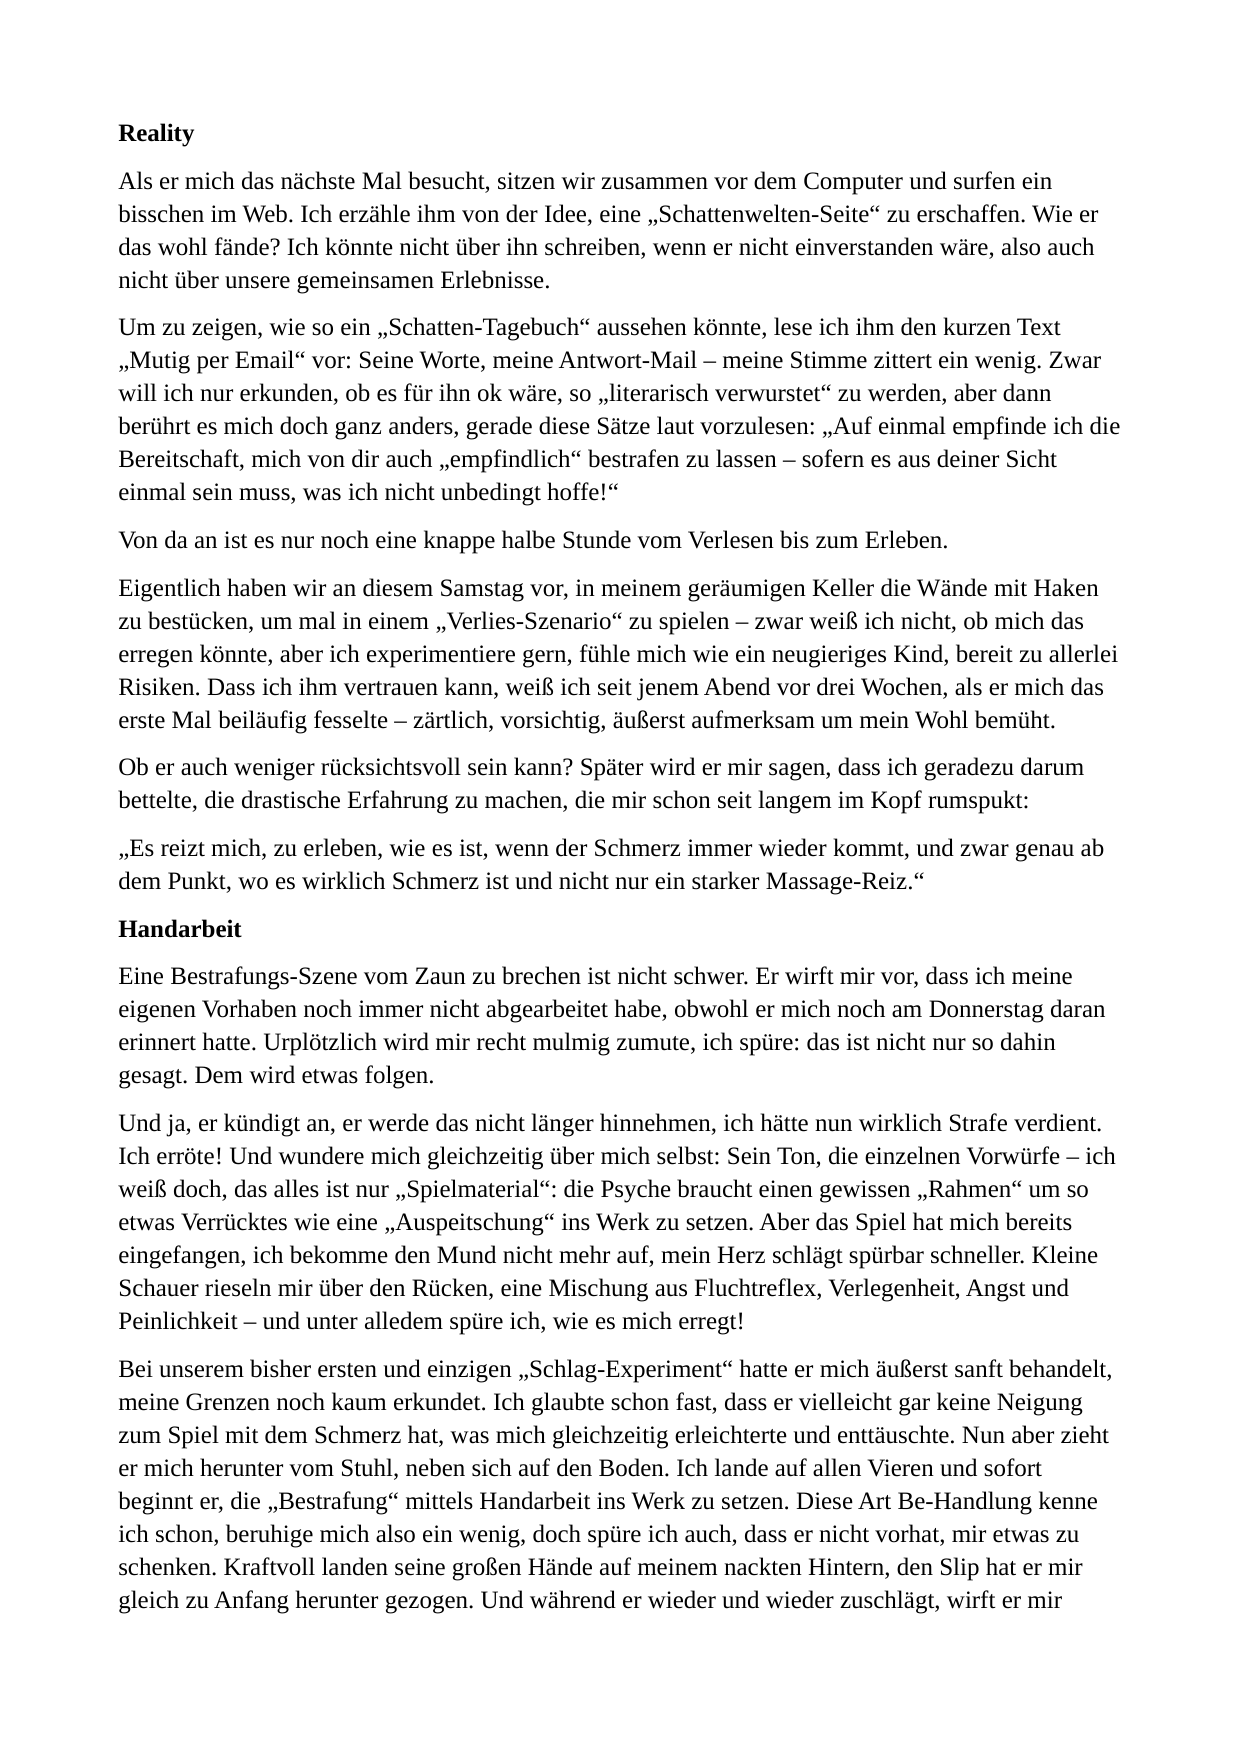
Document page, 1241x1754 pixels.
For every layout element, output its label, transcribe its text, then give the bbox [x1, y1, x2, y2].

text Als er mich das nächste Mal besucht, sitzen wir zusammen vor dem Computer und surfen ein bisschen im Web. Ich erzähle ihm von der Idee, eine „Schattenwelten-Seite“ zu erschaffen. Wie er das wohl fände? Ich könnte nicht über ihn schreiben, wenn er nicht einverstanden wäre, also auch nicht über unsere gemeinsamen Erlebnisse. [118, 166, 1122, 293]
text Ob er auch weniger rücksichtsvoll sein kann? Später wird er mir sagen, dass ich geradezu darum bettelte, die drastische Erfahrung zu machen, die mir schon seit langem im Kopf rumspukt: [118, 752, 1122, 814]
text Handarbeit [118, 914, 1122, 942]
text Und ja, er kündigt an, er werde das nicht länger hinnehmen, ich hätte nun wirklich Strafe verdient. Ich erröte! Und wundere mich gleichzeitig über mich selbst: Sein Ton, die einzelnen Vorwürfe – ich weiß doch, das alles ist nur „Spielmaterial“: die Psyche braucht einen gewissen „Rahmen“ um so etwas Verrücktes wie eine „Auspeitschung“ ins Werk zu setzen. Aber das Spiel hat mich bereits eingefangen, ich bekomme den Mund nicht mehr auf, mein Herz schlägt spürbar schneller. Kleine Schauer rieseln mir über den Rücken, eine Mischung aus Fluchtreflex, Verlegenheit, Angst und Peinlichkeit – und unter alledem spüre ich, wie es mich erregt! [118, 1108, 1122, 1335]
text Von da an ist es nur noch eine knappe halbe Stunde vom Verlesen bis zum Erleben. [118, 525, 1122, 554]
text „Es reizt mich, zu erleben, wie es ist, wenn der Schmerz immer wieder kommt, und zwar genau ab dem Punkt, wo es wirklich Schmerz ist und nicht nur ein starker Massage-Reiz.“ [118, 833, 1122, 895]
text Reality [118, 118, 1122, 147]
text Eigentlich haben wir an diesem Samstag vor, in meinem geräumigen Keller die Wände mit Haken zu bestücken, um mal in einem „Verlies-Szenario“ zu spielen – zwar weiß ich nicht, ob mich das erregen könnte, aber ich experimentiere gern, fühle mich wie ein neugieriges Kind, bereit zu allerlei Risiken. Dass ich ihm vertrauen kann, weiß ich seit jenem Abend vor drei Wochen, als er mich das erste Mal beiläufig fesselte – zärtlich, vorsichtig, äußerst aufmerksam um mein Wohl bemüht. [118, 573, 1122, 733]
text Eine Bestrafungs-Szene vom Zaun zu brechen ist nicht schwer. Er wirft mir vor, dass ich meine eigenen Vorhaben noch immer nicht abgearbeitet habe, obwohl er mich noch am Donnerstag daran erinnert hatte. Urplötzlich wird mir recht mulmig zumute, ich spüre: das ist nicht nur so dahin gesagt. Dem wird etwas folgen. [118, 961, 1122, 1089]
text Bei unserem bisher ersten und einzigen „Schlag-Experiment“ hatte er mich äußerst sanft behandelt, meine Grenzen noch kaum erkundet. Ich glaubte schon fast, dass er vielleicht gar keine Neigung zum Spiel mit dem Schmerz hat, was mich gleichzeitig erleichterte und enttäuschte. Nun aber zieht er mich herunter vom Stuhl, neben sich auf den Boden. Ich lande auf allen Vieren und sofort beginnt er, die „Bestrafung“ mittels Handarbeit ins Werk zu setzen. Diese Art Be-Handlung kenne ich schon, beruhige mich also ein wenig, doch spüre ich auch, dass er nicht vorhat, mir etwas zu schenken. Kraftvoll landen seine großen Hände auf meinem nackten Hintern, den Slip hat er mir gleich zu Anfang herunter gezogen. Und während er wieder und wieder zuschlägt, wirft er mir [118, 1354, 1122, 1613]
text Um zu zeigen, wie so ein „Schatten-Tagebuch“ aussehen könnte, lese ich ihm den kurzen Text „Mutig per Email“ vor: Seine Worte, meine Antwort-Mail – meine Stimme zittert ein wenig. Zwar will ich nur erkunden, ob es für ihn ok wäre, so „literarisch verwurstet“ zu werden, aber dann berührt es mich doch ganz anders, gerade diese Sätze laut vorzulesen: „Auf einmal empfinde ich die Bereitschaft, mich von dir auch „empfindlich“ bestrafen zu lassen – sofern es aus deiner Sicht einmal sein muss, was ich nicht unbedingt hoffe!“ [118, 312, 1122, 506]
